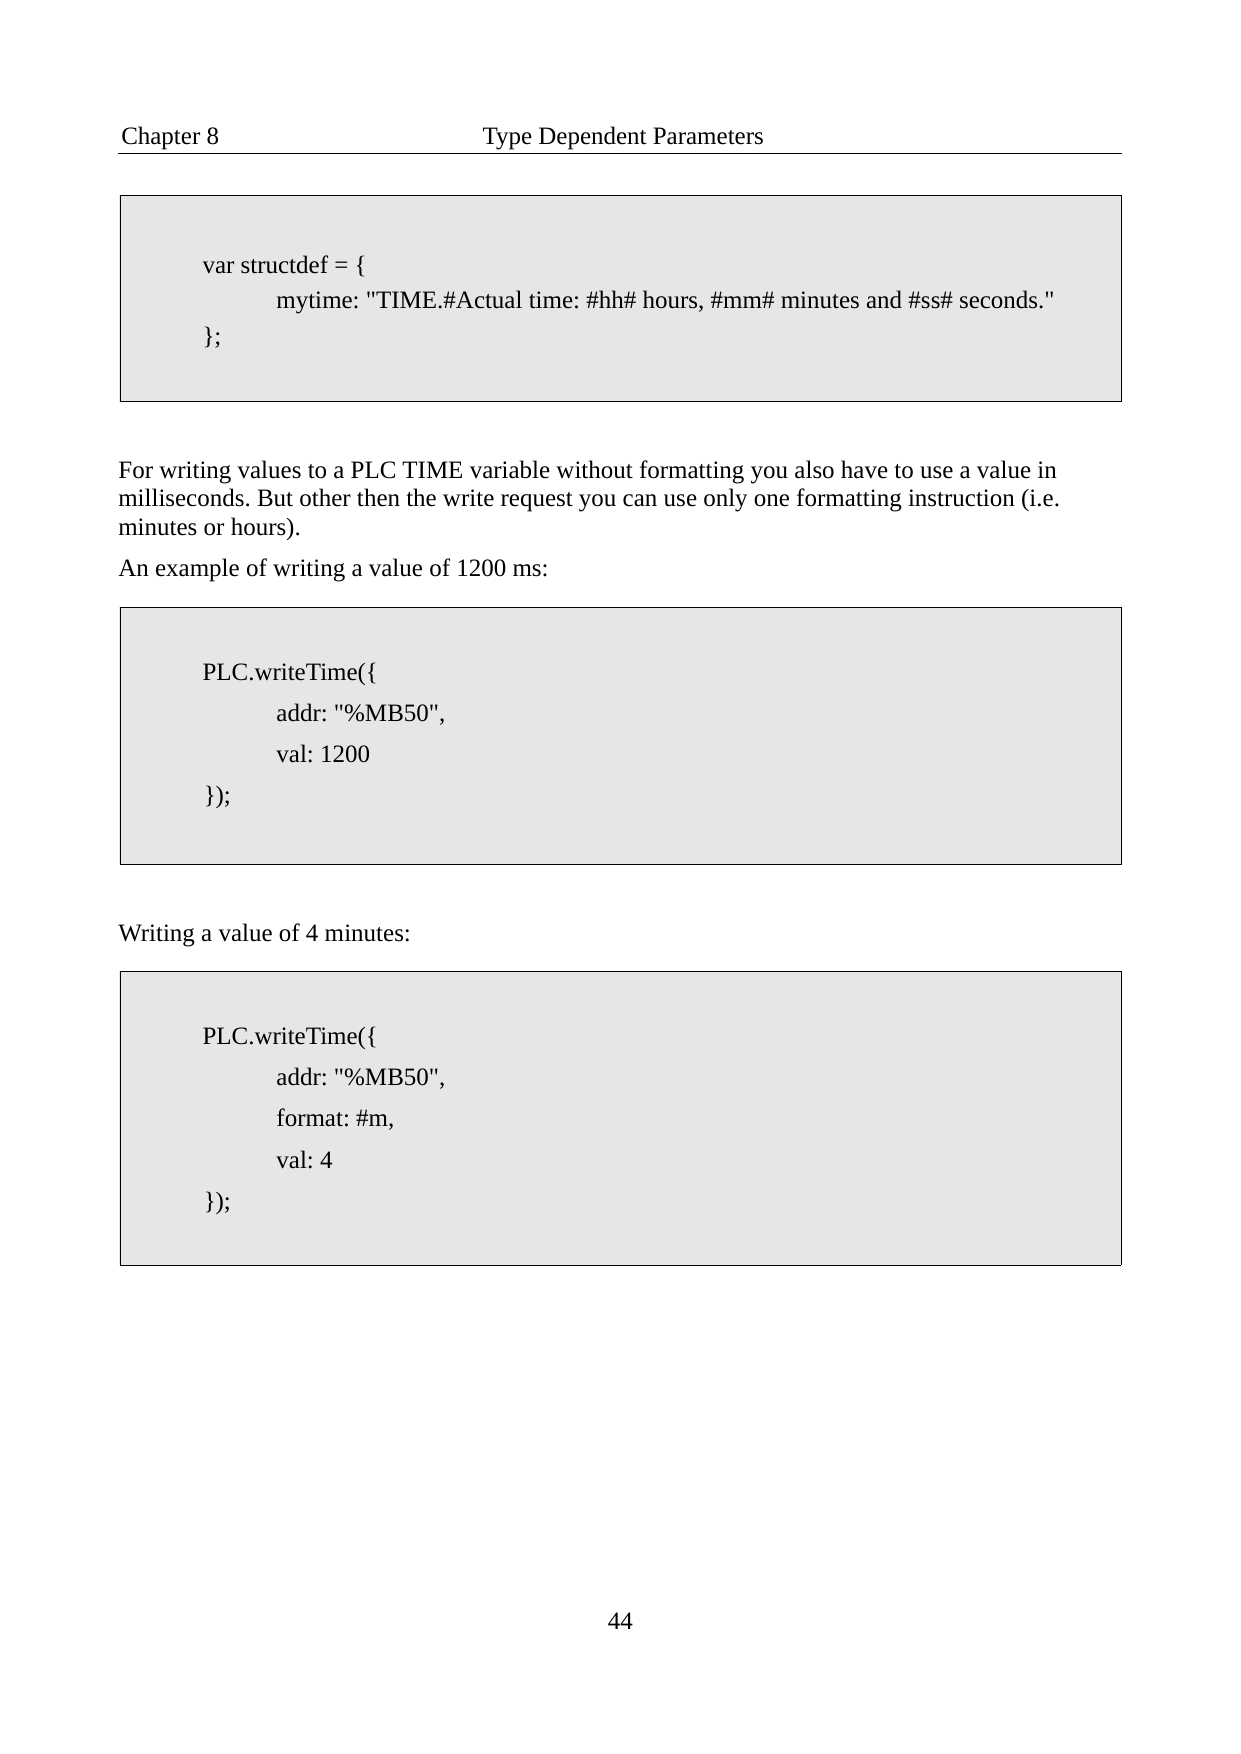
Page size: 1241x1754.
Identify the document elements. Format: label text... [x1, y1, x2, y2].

text addr: "%MB50", [128, 698, 1112, 727]
text For writing values to a PLC TIME variable without formatting you also have to use a value in milliseconds. But other then the write request you can use only one formatting instruction (i.e. minutes or hours). [118, 455, 1122, 541]
text PLC.writeTime({ [128, 657, 1112, 686]
text PLC.writeTime({ [128, 1021, 1112, 1050]
text An example of writing a value of 1200 ms: [118, 553, 1122, 582]
text addr: "%MB50", [128, 1062, 1112, 1091]
text Writing a value of 4 minutes: [118, 918, 1122, 946]
text }); [128, 1186, 1112, 1215]
text format: #m, [128, 1103, 1112, 1132]
text }); [128, 781, 1112, 809]
text val: 4 [128, 1145, 1112, 1173]
text val: 1200 [128, 739, 1112, 768]
text var structdef = { mytime: "TIME.#Actual time: #hh# hours, #mm# minutes and #ss# seconds." }; [128, 245, 1112, 351]
